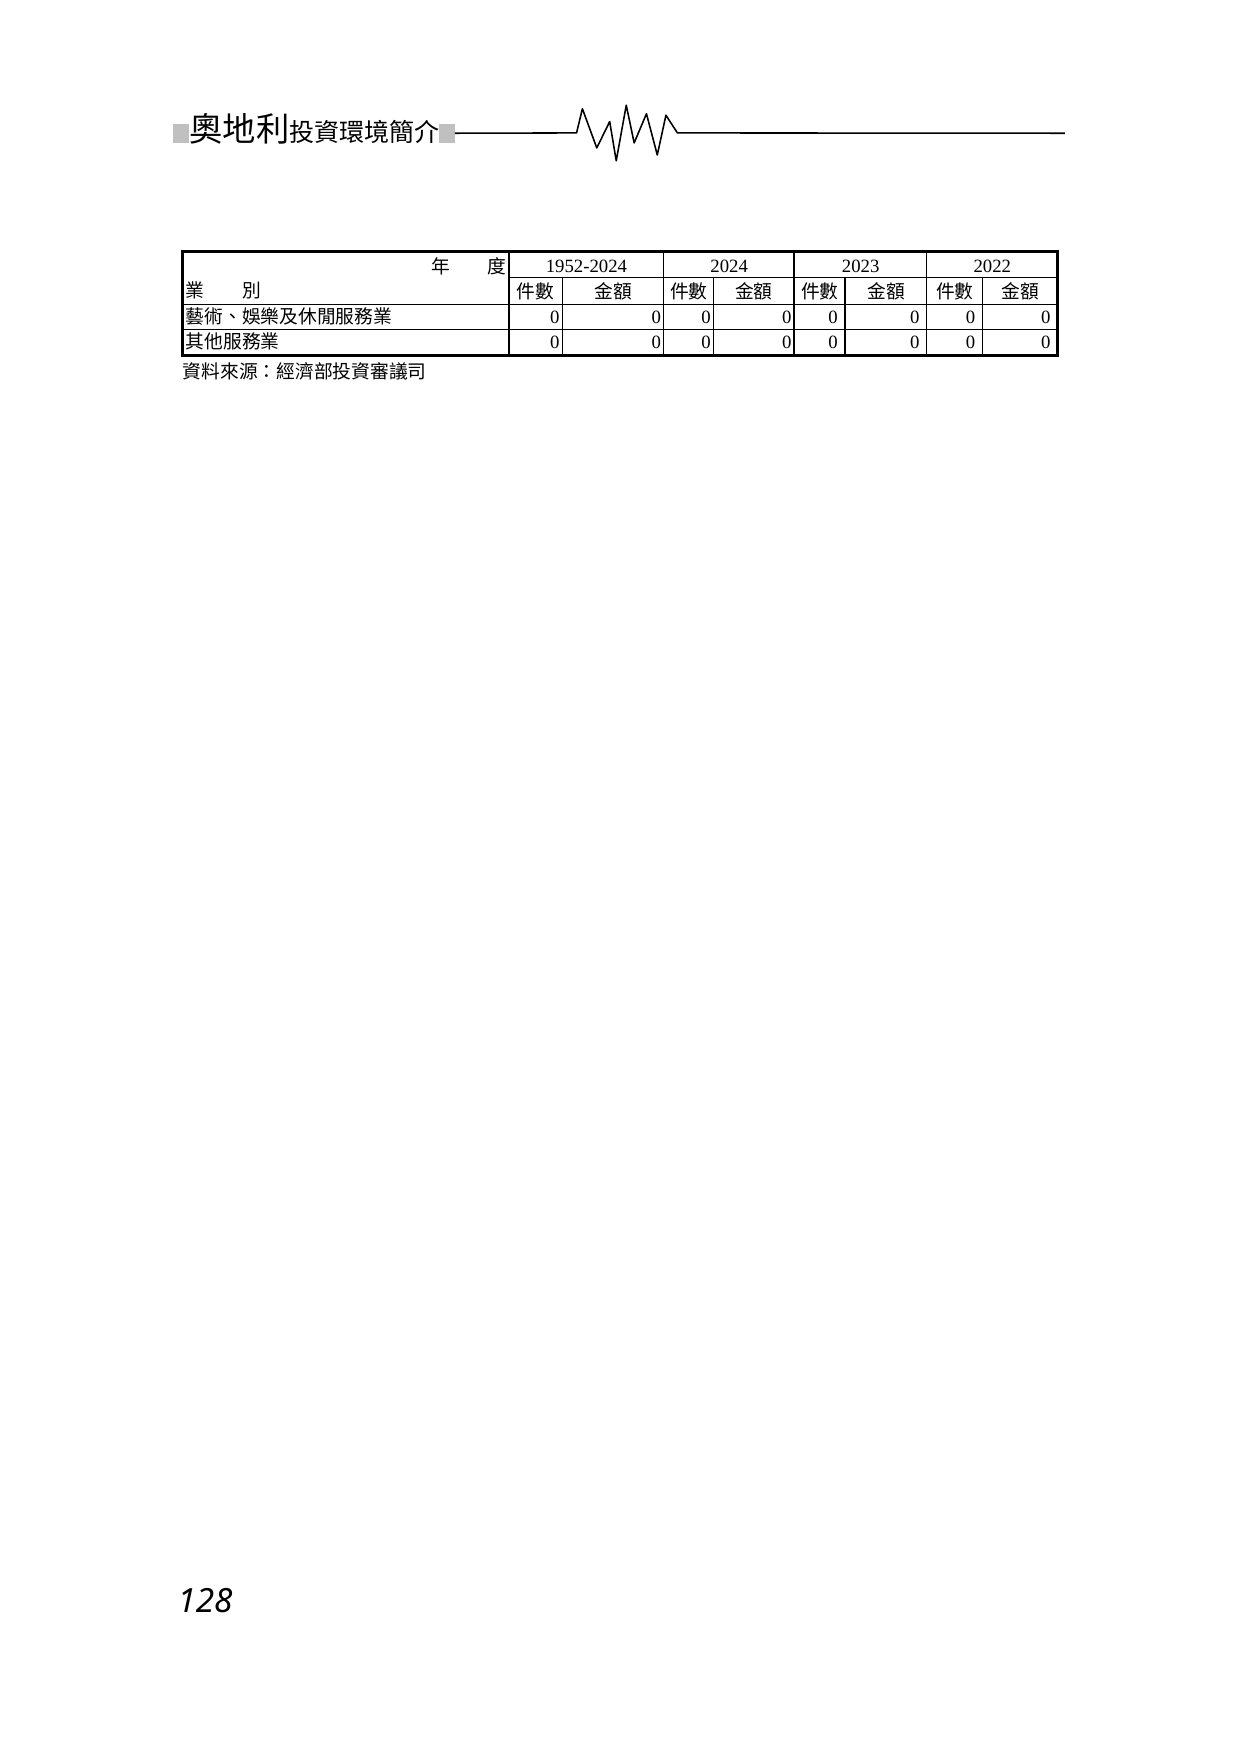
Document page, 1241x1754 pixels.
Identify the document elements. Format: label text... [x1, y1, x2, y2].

table_header 2023 [795, 253, 926, 277]
table_cell 0 [927, 305, 982, 329]
table_cell 金額 [846, 278, 926, 303]
table_cell 金額 [983, 278, 1056, 303]
table_cell 0 [795, 305, 844, 329]
table_cell 其他服務業 [184, 330, 508, 354]
table_header 2024 [664, 253, 793, 277]
table_cell 0 [846, 305, 926, 329]
table_cell 0 [510, 330, 562, 354]
table_cell 件數 [664, 278, 713, 303]
table_cell 0 [846, 330, 926, 354]
table_cell 0 [664, 305, 713, 329]
table_cell 0 [795, 330, 844, 354]
table_cell 件數 [510, 278, 562, 303]
table_cell 0 [714, 305, 793, 329]
table_cell 件數 [795, 278, 844, 303]
table_cell 藝術、娛樂及休閒服務業 [184, 305, 508, 329]
table_cell 0 [563, 330, 663, 354]
table_cell 0 [563, 305, 663, 329]
table_cell 0 [983, 305, 1056, 329]
table_cell 件數 [927, 278, 982, 303]
table_cell 0 [983, 330, 1056, 354]
table_cell 0 [927, 330, 982, 354]
table_cell 0 [510, 305, 562, 329]
text 資料來源：經濟部投資審議司 [183, 357, 1058, 384]
table_cell 金額 [714, 278, 793, 303]
table_header 年 度 業 別 [184, 253, 508, 303]
table_cell 0 [664, 330, 713, 354]
table_header 1952-2024 [510, 253, 663, 277]
table_cell 金額 [563, 278, 663, 303]
table_cell 0 [714, 330, 793, 354]
table_header 2022 [927, 253, 1056, 277]
